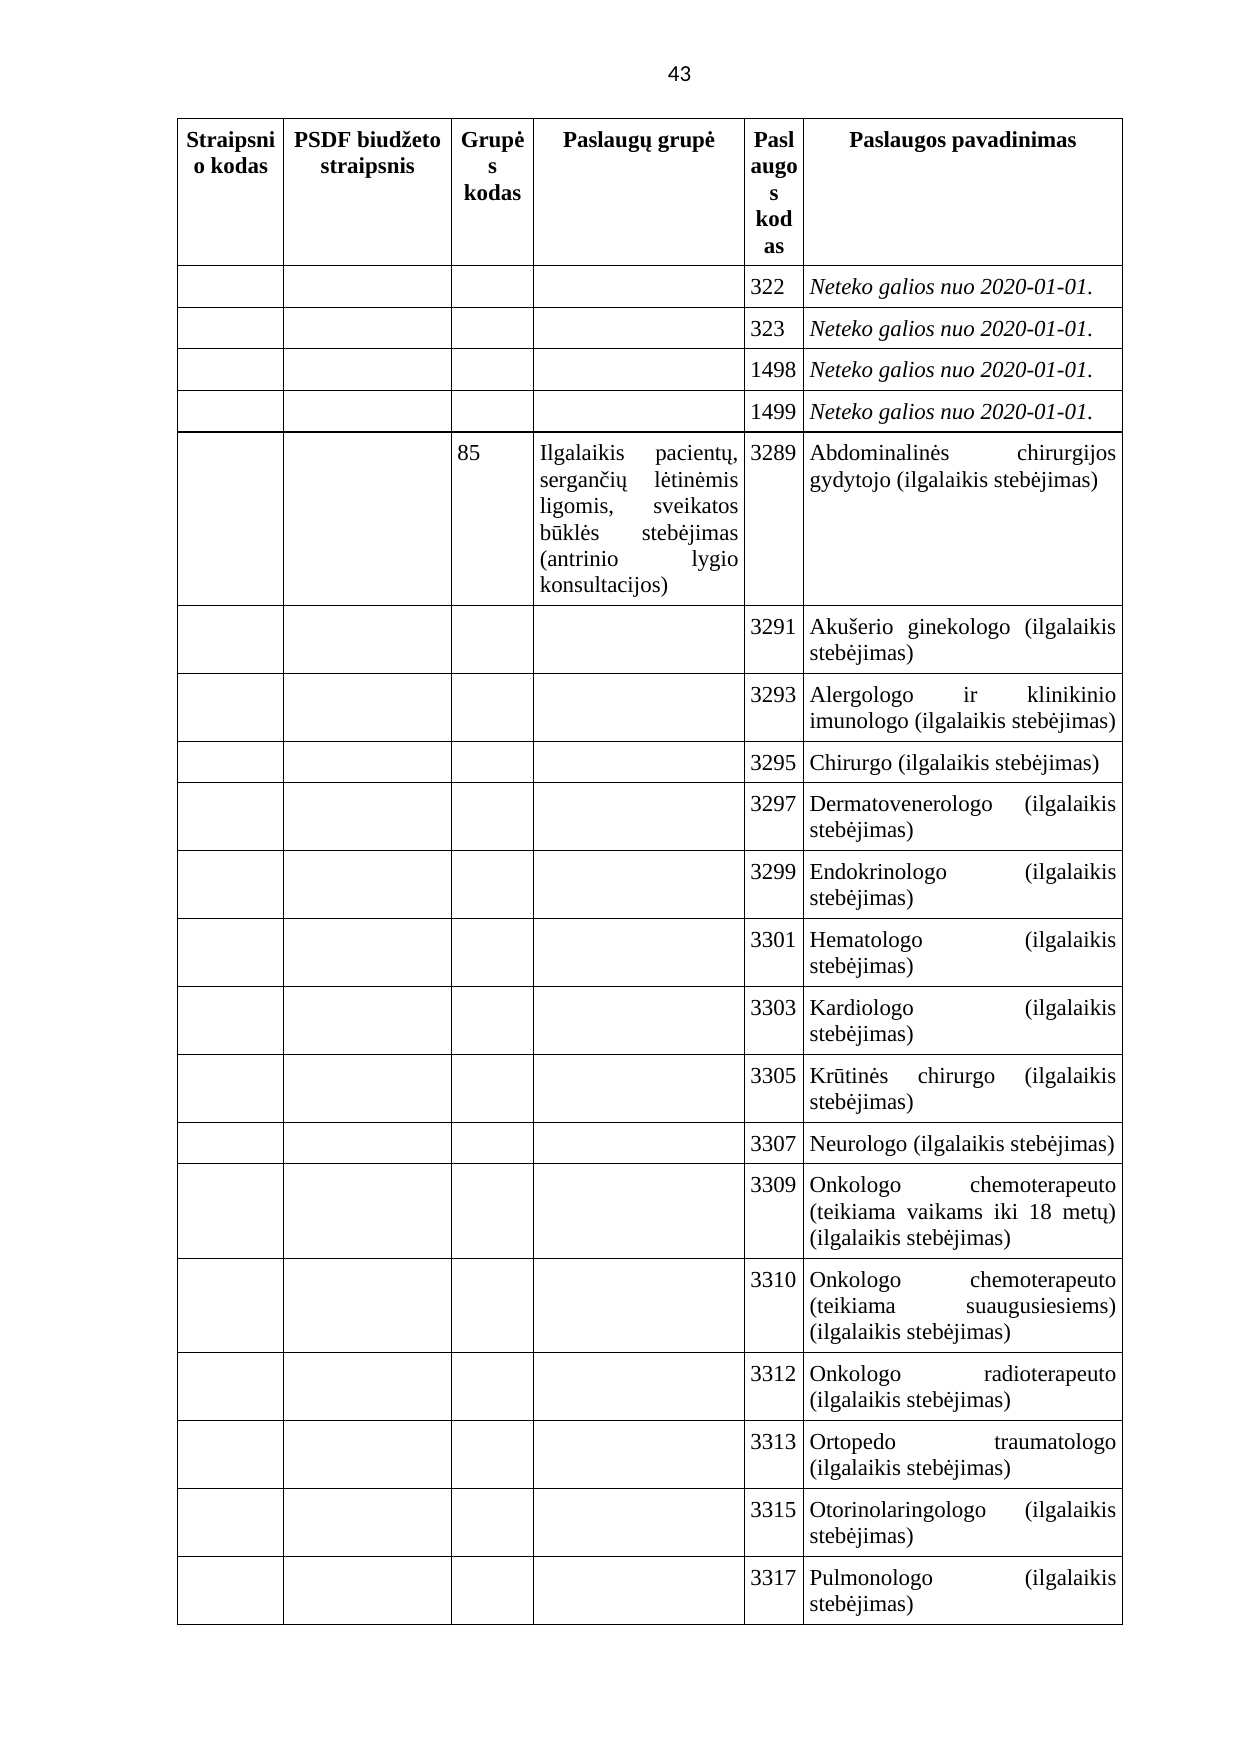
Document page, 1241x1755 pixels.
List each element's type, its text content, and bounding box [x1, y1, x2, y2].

table_cell [534, 308, 744, 348]
table_cell [534, 349, 744, 390]
table_cell [452, 266, 533, 307]
table_cell [178, 851, 283, 918]
table_cell Neteko galios nuo 2020-01-01. [804, 308, 1122, 348]
table_header Grupės kodas [452, 119, 533, 265]
table_cell [178, 783, 283, 850]
table_cell Chirurgo (ilgalaikis stebėjimas) [804, 742, 1122, 782]
table_cell [534, 1259, 744, 1352]
table_header Paslaugos pavadinimas [804, 119, 1122, 265]
table_cell [452, 783, 533, 850]
table_cell Akušerio ginekologo (ilgalaikis stebėjimas) [804, 606, 1122, 673]
table_cell 322 [745, 266, 803, 307]
table_cell [534, 742, 744, 782]
table_cell 1499 [745, 391, 803, 431]
table_cell [452, 606, 533, 673]
table_cell [178, 1353, 283, 1420]
table_cell [178, 391, 283, 431]
table_cell [534, 1055, 744, 1122]
table_cell [534, 1123, 744, 1163]
table_cell [452, 1489, 533, 1556]
table_cell [284, 391, 451, 431]
table_header Paslaugų grupė [534, 119, 744, 265]
table_cell [534, 606, 744, 673]
table_cell [284, 742, 451, 782]
table_cell [452, 1557, 533, 1623]
table_cell [534, 1489, 744, 1556]
table_cell [284, 1421, 451, 1488]
table_cell [452, 1353, 533, 1420]
table_cell [284, 433, 451, 605]
table_cell 3313 [745, 1421, 803, 1488]
table_cell Ortopedo traumatologo (ilgalaikis stebėjimas) [804, 1421, 1122, 1488]
table_cell [284, 1353, 451, 1420]
table_cell [534, 1164, 744, 1257]
table_cell [452, 349, 533, 390]
table_cell Neteko galios nuo 2020-01-01. [804, 266, 1122, 307]
table_cell Dermatovenerologo (ilgalaikis stebėjimas) [804, 783, 1122, 850]
table_cell [284, 674, 451, 741]
table_cell Endokrinologo (ilgalaikis stebėjimas) [804, 851, 1122, 918]
table_cell [178, 266, 283, 307]
table_cell 85 [452, 433, 533, 605]
table_cell [452, 1123, 533, 1163]
table_cell [178, 1055, 283, 1122]
table_cell 3295 [745, 742, 803, 782]
table_cell 1498 [745, 349, 803, 390]
table_cell [178, 1489, 283, 1556]
table_cell [284, 1489, 451, 1556]
table_cell [178, 1557, 283, 1623]
table_cell 3310 [745, 1259, 803, 1352]
table_cell [284, 919, 451, 986]
table_cell [534, 391, 744, 431]
table_cell [534, 266, 744, 307]
table_cell [534, 987, 744, 1054]
table_cell 3291 [745, 606, 803, 673]
table_cell 3307 [745, 1123, 803, 1163]
table_cell 3312 [745, 1353, 803, 1420]
table_cell [452, 742, 533, 782]
table_header PSDF biudžeto straipsnis [284, 119, 451, 265]
table_cell [178, 1164, 283, 1257]
table_cell [178, 919, 283, 986]
table_cell [452, 1164, 533, 1257]
table_cell [284, 266, 451, 307]
table_cell [284, 1164, 451, 1257]
table_cell [452, 919, 533, 986]
table_cell [534, 674, 744, 741]
table_cell [452, 851, 533, 918]
table_cell 3305 [745, 1055, 803, 1122]
table_cell Otorinolaringologo (ilgalaikis stebėjimas) [804, 1489, 1122, 1556]
table_cell [178, 1259, 283, 1352]
table_cell 3299 [745, 851, 803, 918]
table_cell 3303 [745, 987, 803, 1054]
table_cell [452, 1259, 533, 1352]
table_cell [534, 851, 744, 918]
table_cell 3315 [745, 1489, 803, 1556]
table_cell [534, 1421, 744, 1488]
table_cell [284, 606, 451, 673]
table_cell [284, 783, 451, 850]
table_cell 3301 [745, 919, 803, 986]
table_cell Onkologo chemoterapeuto (teikiama suaugusiesiems) (ilgalaikis stebėjimas) [804, 1259, 1122, 1352]
table_cell [178, 674, 283, 741]
table_cell [452, 391, 533, 431]
table_cell [534, 783, 744, 850]
table_cell [284, 851, 451, 918]
table_cell 323 [745, 308, 803, 348]
table_cell [178, 1421, 283, 1488]
table_cell Neteko galios nuo 2020-01-01. [804, 391, 1122, 431]
table_cell Neteko galios nuo 2020-01-01. [804, 349, 1122, 390]
table_header Straipsnio kodas [178, 119, 283, 265]
table_cell [178, 349, 283, 390]
table_cell [178, 606, 283, 673]
table_cell [452, 1421, 533, 1488]
table_cell Abdominalinės chirurgijos gydytojo (ilgalaikis stebėjimas) [804, 433, 1122, 605]
table_cell [534, 1557, 744, 1623]
table_cell [178, 308, 283, 348]
table_cell Krūtinės chirurgo (ilgalaikis stebėjimas) [804, 1055, 1122, 1122]
table_cell Ilgalaikis pacientų, sergančių lėtinėmis ligomis, sveikatos būklės stebėjimas (antrinio lygio konsultacijos) [534, 433, 744, 605]
table_cell Kardiologo (ilgalaikis stebėjimas) [804, 987, 1122, 1054]
table_cell 3289 [745, 433, 803, 605]
table_cell 3309 [745, 1164, 803, 1257]
table_cell [534, 1353, 744, 1420]
table_cell Pulmonologo (ilgalaikis stebėjimas) [804, 1557, 1122, 1623]
table_cell 3293 [745, 674, 803, 741]
table_cell [178, 742, 283, 782]
table_cell [178, 433, 283, 605]
table_cell [452, 1055, 533, 1122]
table_cell Onkologo chemoterapeuto (teikiama vaikams iki 18 metų) (ilgalaikis stebėjimas) [804, 1164, 1122, 1257]
table_header Paslaugos kodas [745, 119, 803, 265]
table_cell [284, 349, 451, 390]
table_cell Onkologo radioterapeuto (ilgalaikis stebėjimas) [804, 1353, 1122, 1420]
table_cell [284, 1055, 451, 1122]
table_cell [284, 1259, 451, 1352]
table_cell Alergologo ir klinikinio imunologo (ilgalaikis stebėjimas) [804, 674, 1122, 741]
table_cell [284, 987, 451, 1054]
table_cell [284, 308, 451, 348]
table_cell [178, 1123, 283, 1163]
table_cell [534, 919, 744, 986]
table_cell [178, 987, 283, 1054]
table_cell [452, 674, 533, 741]
table_cell Hematologo (ilgalaikis stebėjimas) [804, 919, 1122, 986]
table_cell 3297 [745, 783, 803, 850]
table_cell Neurologo (ilgalaikis stebėjimas) [804, 1123, 1122, 1163]
table_cell [284, 1123, 451, 1163]
table_cell [452, 308, 533, 348]
table_cell [452, 987, 533, 1054]
table_cell [284, 1557, 451, 1623]
table_cell 3317 [745, 1557, 803, 1623]
